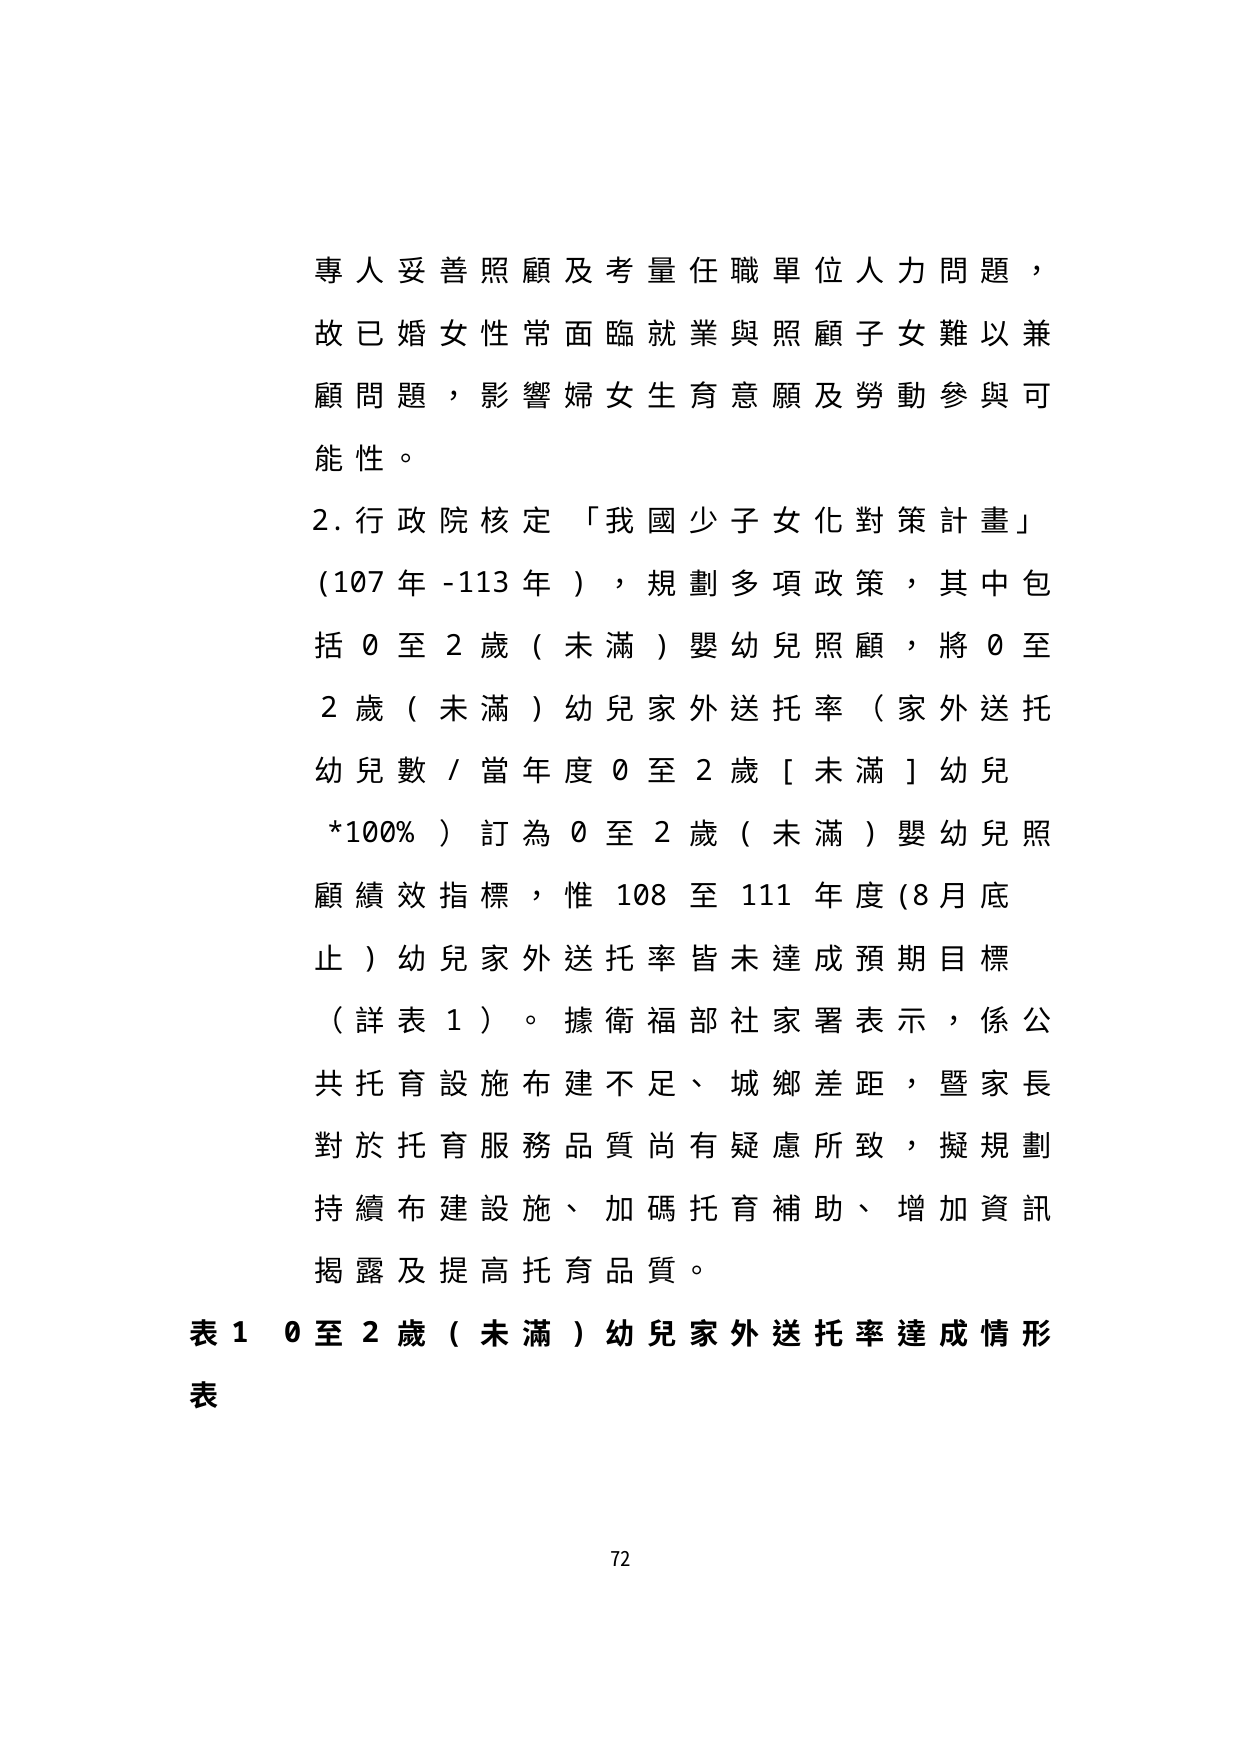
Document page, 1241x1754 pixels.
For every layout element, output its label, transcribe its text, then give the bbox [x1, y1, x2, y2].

text 2.行政院核定「我國少子女化對策計畫」(107年-113年)，規劃多項政策，其中包括0至2歲(未滿)嬰幼兒照顧，將0至2歲(未滿)幼兒家外送托率（家外送托幼兒數/當年度0至2歲[未滿]幼兒*100%）訂為0至2歲(未滿)嬰幼兒照顧績效指標，惟108至111年度(8月底止)幼兒家外送托率皆未達成預期目標（詳表1）。據衛福部社家署表示，係公共托育設施布建不足、城鄉差距，暨家長對於托育服務品質尚有疑慮所致，擬規劃持續布建設施、加碼托育補助、增加資訊揭露及提高托育品質。 [271, 477, 1058, 1290]
text 表1 0至2歲(未滿)幼兒家外送托率達成情形表 [183, 1290, 1058, 1415]
text 專人妥善照顧及考量任職單位人力問題，故已婚女性常面臨就業與照顧子女難以兼顧問題，影響婦女生育意願及勞動參與可能性。 [271, 227, 1058, 477]
